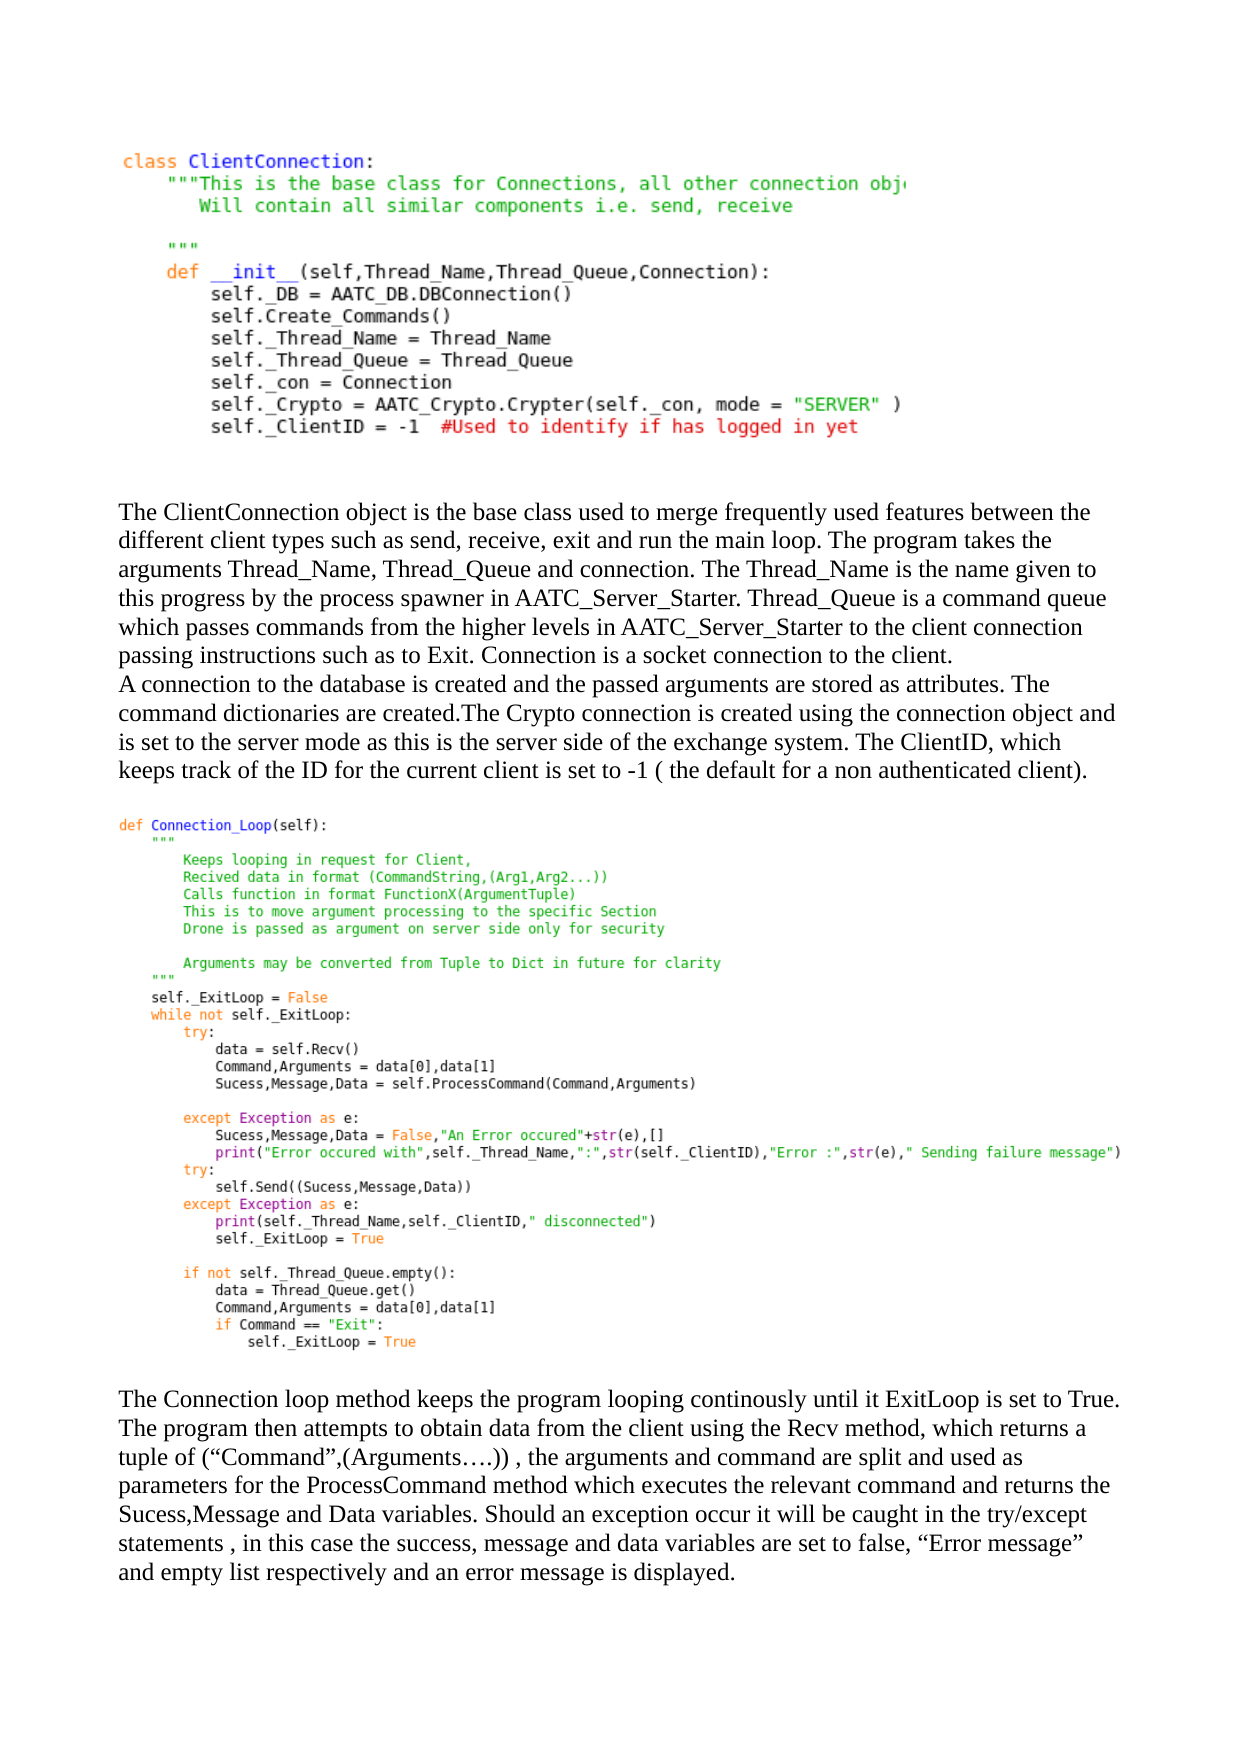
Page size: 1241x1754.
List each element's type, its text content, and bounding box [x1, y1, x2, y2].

picture [118, 146, 906, 439]
text A connection to the database is created and the passed arguments are stored as attributes. The command dictionaries are created.The Crypto connection is created using the connection object and is set to the server mode as this is the server side of the exchange system. The ClientID, which keeps track of the ID for the current client is set to -1 ( the default for a non authenticated client). [118, 669, 1122, 784]
picture [118, 812, 1123, 1356]
text The Connection loop method keeps the program looping continously until it ExitLoop is set to True. The program then attempts to obtain data from the client using the Recv method, which returns a tuple of (“Command”,(Arguments….)) , the arguments and command are split and used as parameters for the ProcessCommand method which executes the relevant command and returns the Sucess,Message and Data variables. Should an exception occur it will be caught in the try/except statements , in this case the success, message and data variables are set to false, “Error message” and empty list respectively and an error message is displayed. [118, 1384, 1122, 1585]
text The ClientConnection object is the base class used to merge frequently used features between the different client types such as send, receive, exit and run the main loop. The program takes the arguments Thread_Name, Thread_Queue and connection. The Thread_Name is the name given to this progress by the process spawner in AATC_Server_Starter. Thread_Queue is a command queue which passes commands from the higher levels in AATC_Server_Starter to the client connection passing instructions such as to Exit. Connection is a socket connection to the client. [118, 497, 1122, 669]
